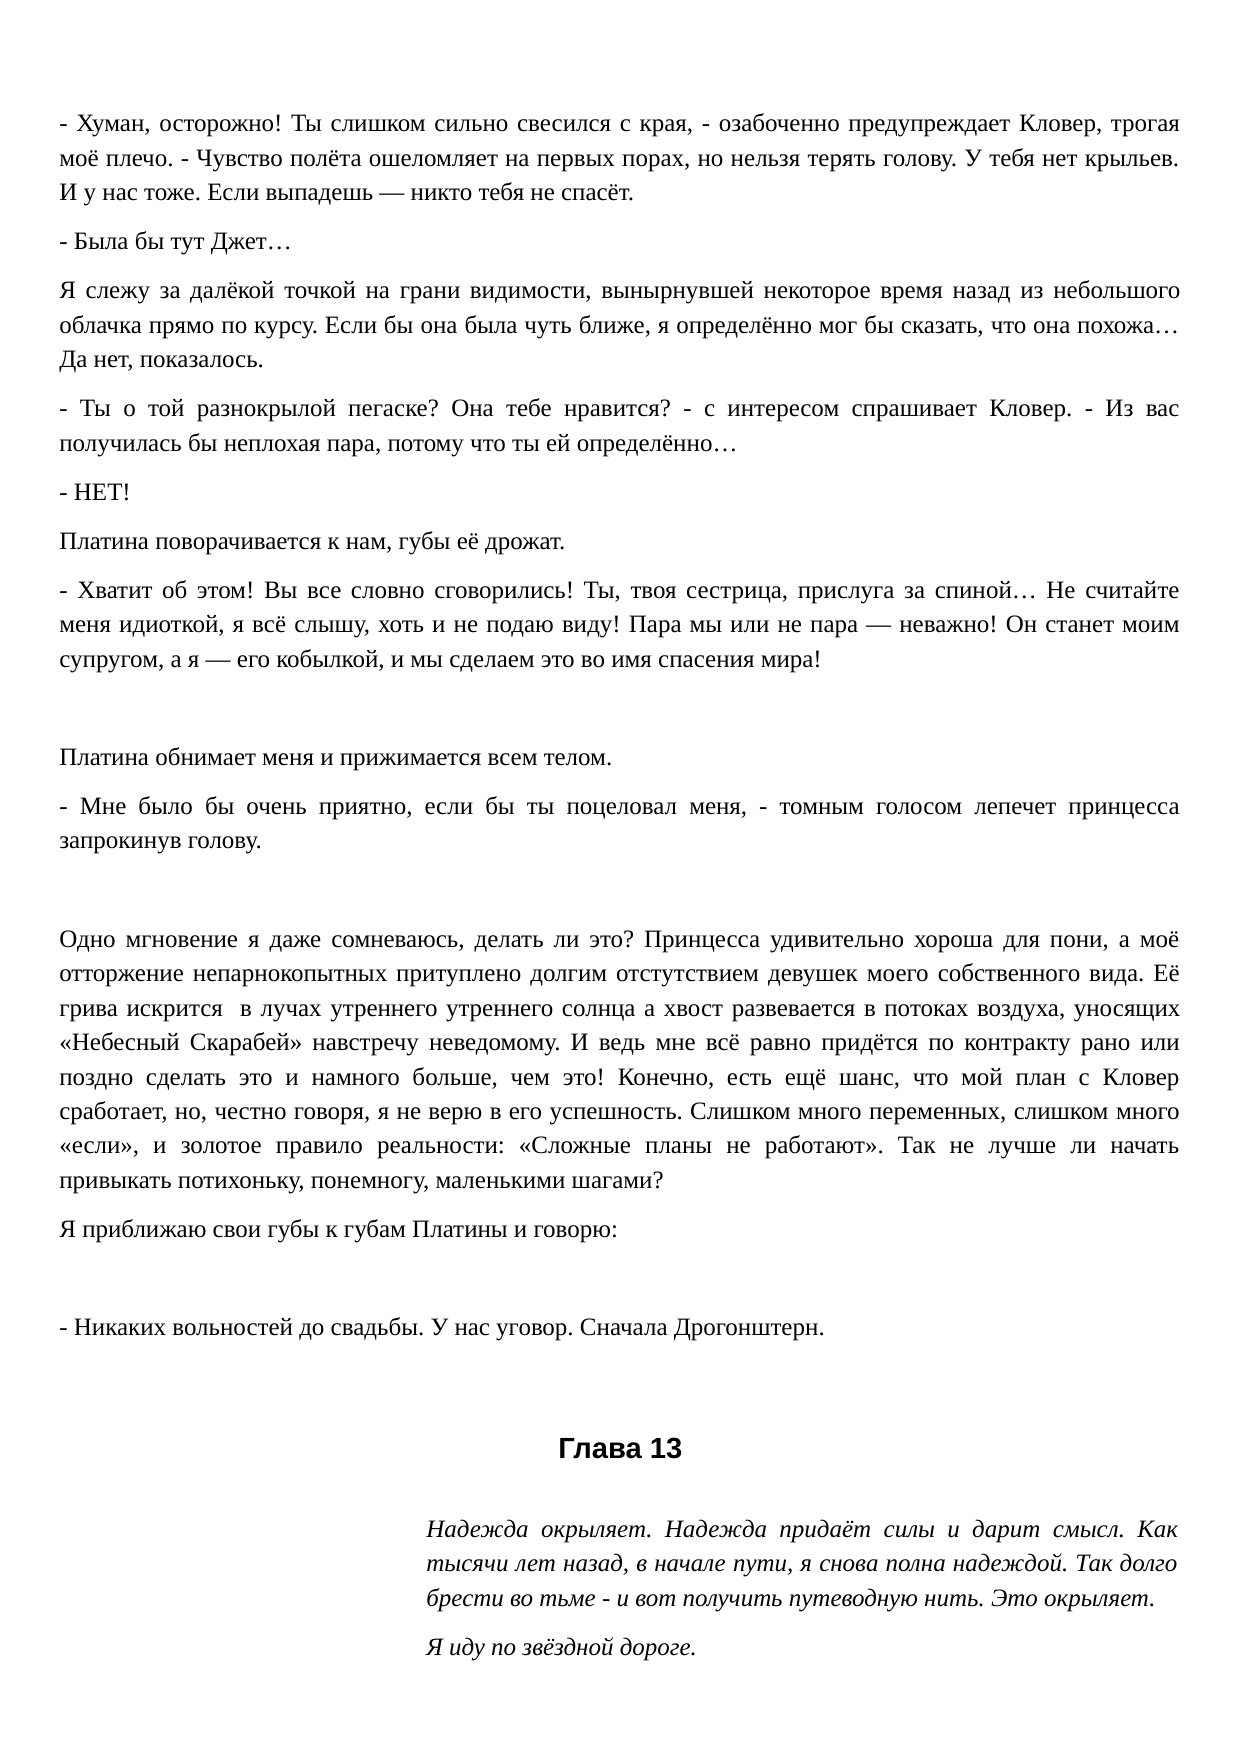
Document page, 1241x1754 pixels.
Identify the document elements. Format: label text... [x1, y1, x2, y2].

text Надежда окрыляет. Надежда придаёт силы и дарит смысл. Как тысячи лет назад, в начале пути, я снова полна надеждой. Так долго брести во тьме - и вот получить путеводную нить. Это окрыляет. [426, 1514, 1181, 1611]
text - Хватит об этом! Вы все словно сговорились! Ты, твоя сестрица, прислуга за спиной… Не считайте меня идиоткой, я всё слышу, хоть и не подаю виду! Пара мы или не пара — неважно! Он станет моим супругом, а я — его кобылкой, и мы сделаем это во имя спасения мира! [59, 575, 1181, 673]
text - Хуман, осторожно! Ты слишком сильно свесился с края, - озабоченно предупреждает Кловер, трогая моё плечо. - Чувство полёта ошеломляет на первых порах, но нельзя терять голову. У тебя нет крыльев. И у нас тоже. Если выпадешь — никто тебя не спасёт. [59, 108, 1181, 206]
text - Была бы тут Джет… [59, 226, 1181, 255]
text - НЕТ! [59, 477, 1181, 506]
text Одно мгновение я даже сомневаюсь, делать ли это? Принцесса удивительно хороша для пони, а моё отторжение непарнокопытных притуплено долгим отстутствием девушек моего собственного вида. Её грива искрится в лучах утреннего утреннего солнца а хвост развевается в потоках воздуха, уносящих «Небесный Скарабей» навстречу неведомому. И ведь мне всё равно придётся по контракту рано или поздно сделать это и намного больше, чем это! Конечно, есть ещё шанс, что мой план с Кловер сработает, но, честно говоря, я не верю в его успешность. Слишком много переменных, слишком много «если», и золотое правило реальности: «Сложные планы не работают». Так не лучше ли начать привыкать потихоньку, понемногу, маленькими шагами? [59, 924, 1181, 1194]
text Я слежу за далёкой точкой на грани видимости, вынырнувшей некоторое время назад из небольшого облачка прямо по курсу. Если бы она была чуть ближе, я определённо мог бы сказать, что она похожа… Да нет, показалось. [59, 275, 1181, 373]
text Я иду по звёздной дороге. [426, 1632, 1181, 1661]
text - Никаких вольностей до свадьбы. У нас уговор. Сначала Дрогонштерн. [59, 1312, 1181, 1341]
text Платина обнимает меня и прижимается всем телом. [59, 742, 1181, 771]
text - Мне было бы очень приятно, если бы ты поцеловал меня, - томным голосом лепечет принцесса запрокинув голову. [59, 791, 1181, 854]
text Я приближаю свои губы к губам Платины и говорю: [59, 1214, 1181, 1243]
subtitle Глава 13 [59, 1431, 1181, 1465]
text - Ты о той разнокрылой пегаске? Она тебе нравится? - с интересом спрашивает Кловер. - Из вас получилась бы неплохая пара, потому что ты ей определённо… [59, 393, 1181, 456]
text Платина поворачивается к нам, губы её дрожат. [59, 526, 1181, 554]
